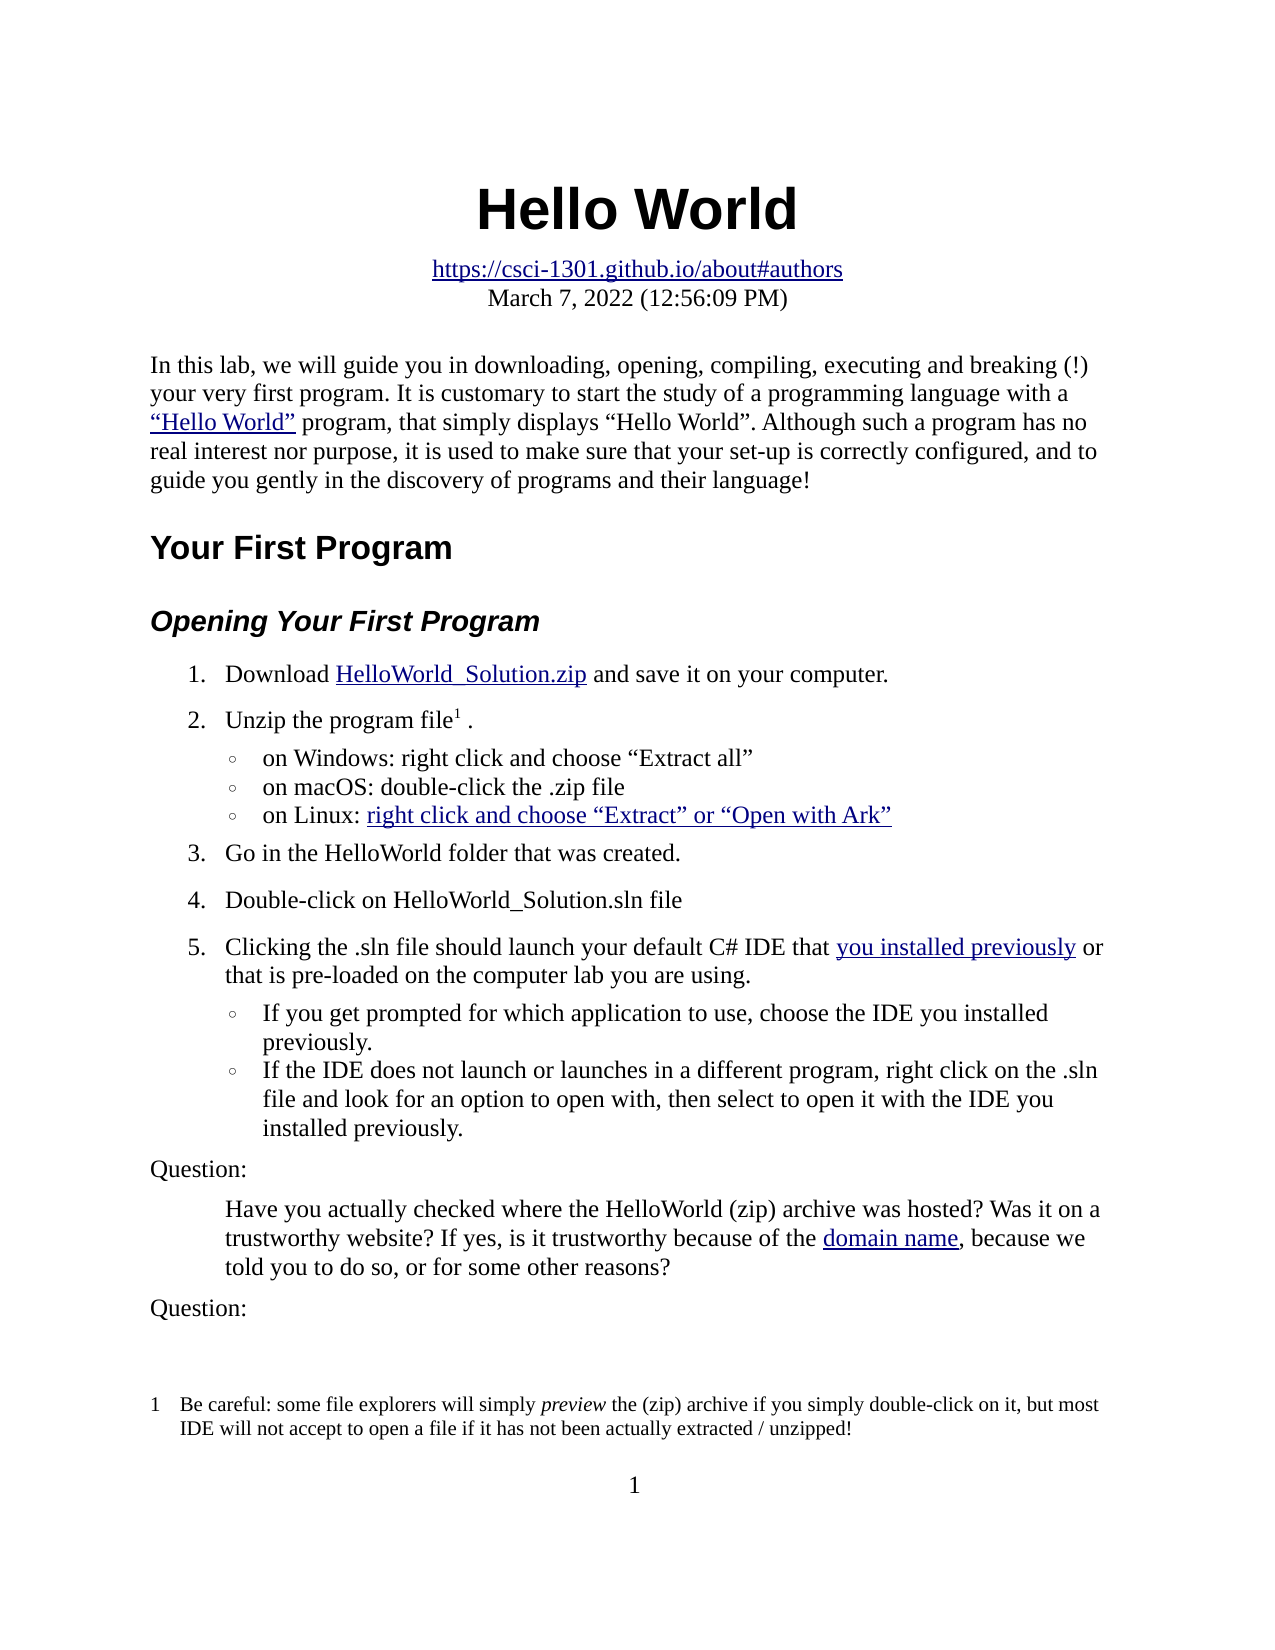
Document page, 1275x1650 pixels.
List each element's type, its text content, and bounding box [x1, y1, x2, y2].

text https://csci-1301.github.io/about#authors [150, 254, 1125, 283]
text In this lab, we will guide you in downloading, opening, compiling, executing and breaking (!) your very first program. It is customary to start the study of a programming language with a “Hello World” program, that simply displays “Hello World”. Although such a program has no real interest nor purpose, it is used to make sure that your set-up is correctly configured, and to guide you gently in the discovery of programs and their language! [150, 350, 1125, 493]
text Question: [150, 1154, 1125, 1182]
list If the IDE does not launch or launches in a different program, right click on the .sln file and look for an option to open with, then select to open it with the IDE you installed previously. [225, 1056, 1125, 1142]
list Be careful: some file explorers will simply preview the (zip) archive if you simply double-click on it, but most IDE will not accept to open a file if it has not been actually extracted / unzipped! [150, 1392, 1125, 1440]
text Question: [150, 1293, 1125, 1321]
list Go in the HelloWorld folder that was created. [187, 838, 1125, 867]
title Hello World [150, 175, 1125, 242]
list on macOS: double-click the .zip file [225, 772, 1125, 801]
list Download HelloWorld_Solution.zip and save it on your computer. [187, 659, 1125, 687]
list Unzip the program file . [187, 705, 1125, 734]
subtitle Your First Program [150, 527, 1125, 566]
text Have you actually checked where the HelloWorld (zip) archive was hosted? Was it on a trustworthy website? If yes, is it trustworthy because of the domain name, because we told you to do so, or for some other reasons? [225, 1194, 1125, 1281]
list If you get prompted for which application to use, choose the IDE you installed previously. [225, 998, 1125, 1056]
list Double-click on HelloWorld_Solution.sln file [187, 885, 1125, 914]
text March 7, 2022 (12:56:09 PM) [150, 283, 1125, 312]
list on Windows: right click and choose “Extract all” [225, 743, 1125, 772]
subtitle Opening Your First Program [150, 604, 1125, 637]
list on Linux: right click and choose “Extract” or “Open with Ark” [225, 801, 1125, 829]
list Clicking the .sln file should launch your default C# IDE that you installed previously or that is pre-loaded on the computer lab you are using. [187, 932, 1125, 989]
